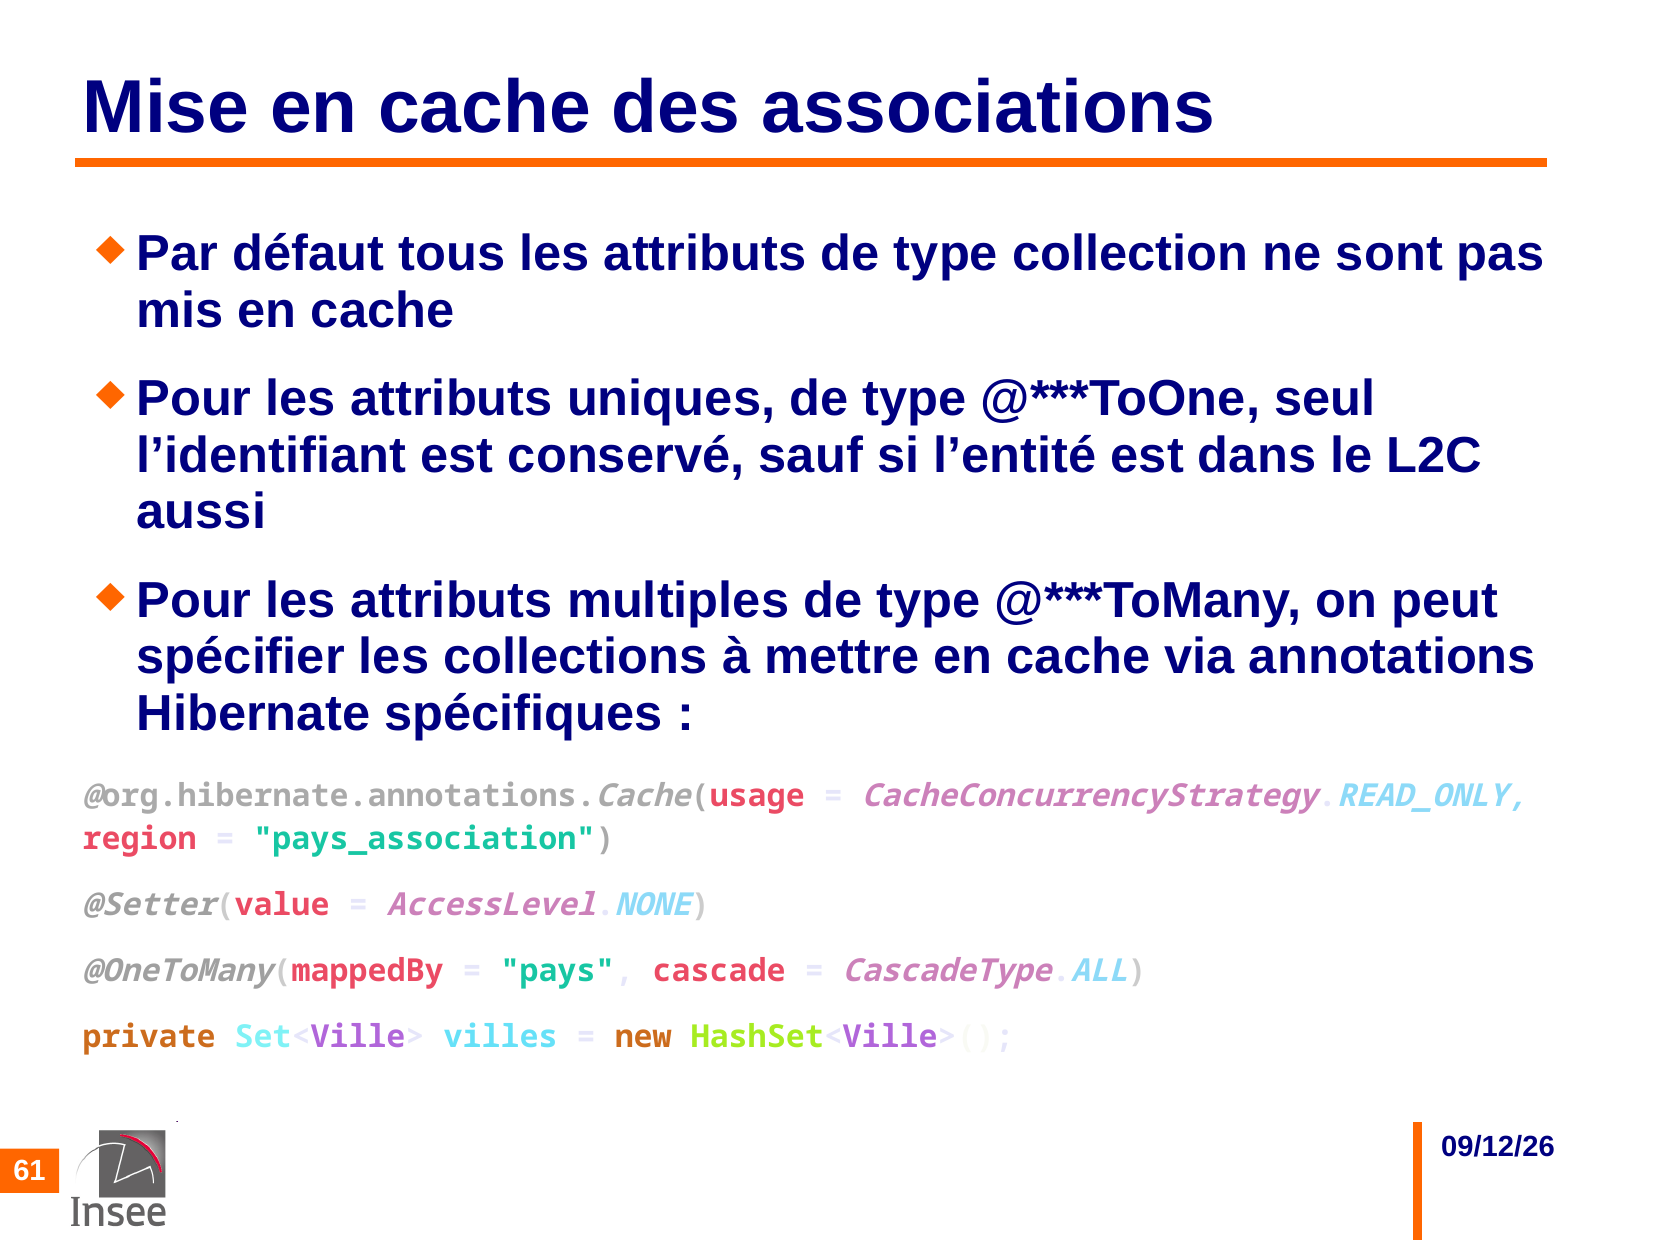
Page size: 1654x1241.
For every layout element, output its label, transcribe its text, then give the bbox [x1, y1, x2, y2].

list Par défaut tous les attributs de type collection ne sont pas mis en cache Pour les attributs uniques, de type @***ToOne, seul l’identifiant est conservé, sauf si l’entité est dans le L2C aussi Pour les attributs multiples de type @***ToMany, on peut spécifier les collections à mettre en cache via annotations Hibernate spécifiques : @org.hibernate.annotations.Cache(usage = CacheConcurrencyStrategy.READ_ONLY, region = "pays_association") @Setter(value = AccessLevel.NONE) @OneToMany(mappedBy = "pays", cascade = CascadeType.ALL) private Set<Ville> villes = new HashSet<Ville>(); [82, 224, 1571, 1063]
title Mise en cache des associations [82, 49, 1619, 163]
picture [62, 1121, 178, 1241]
